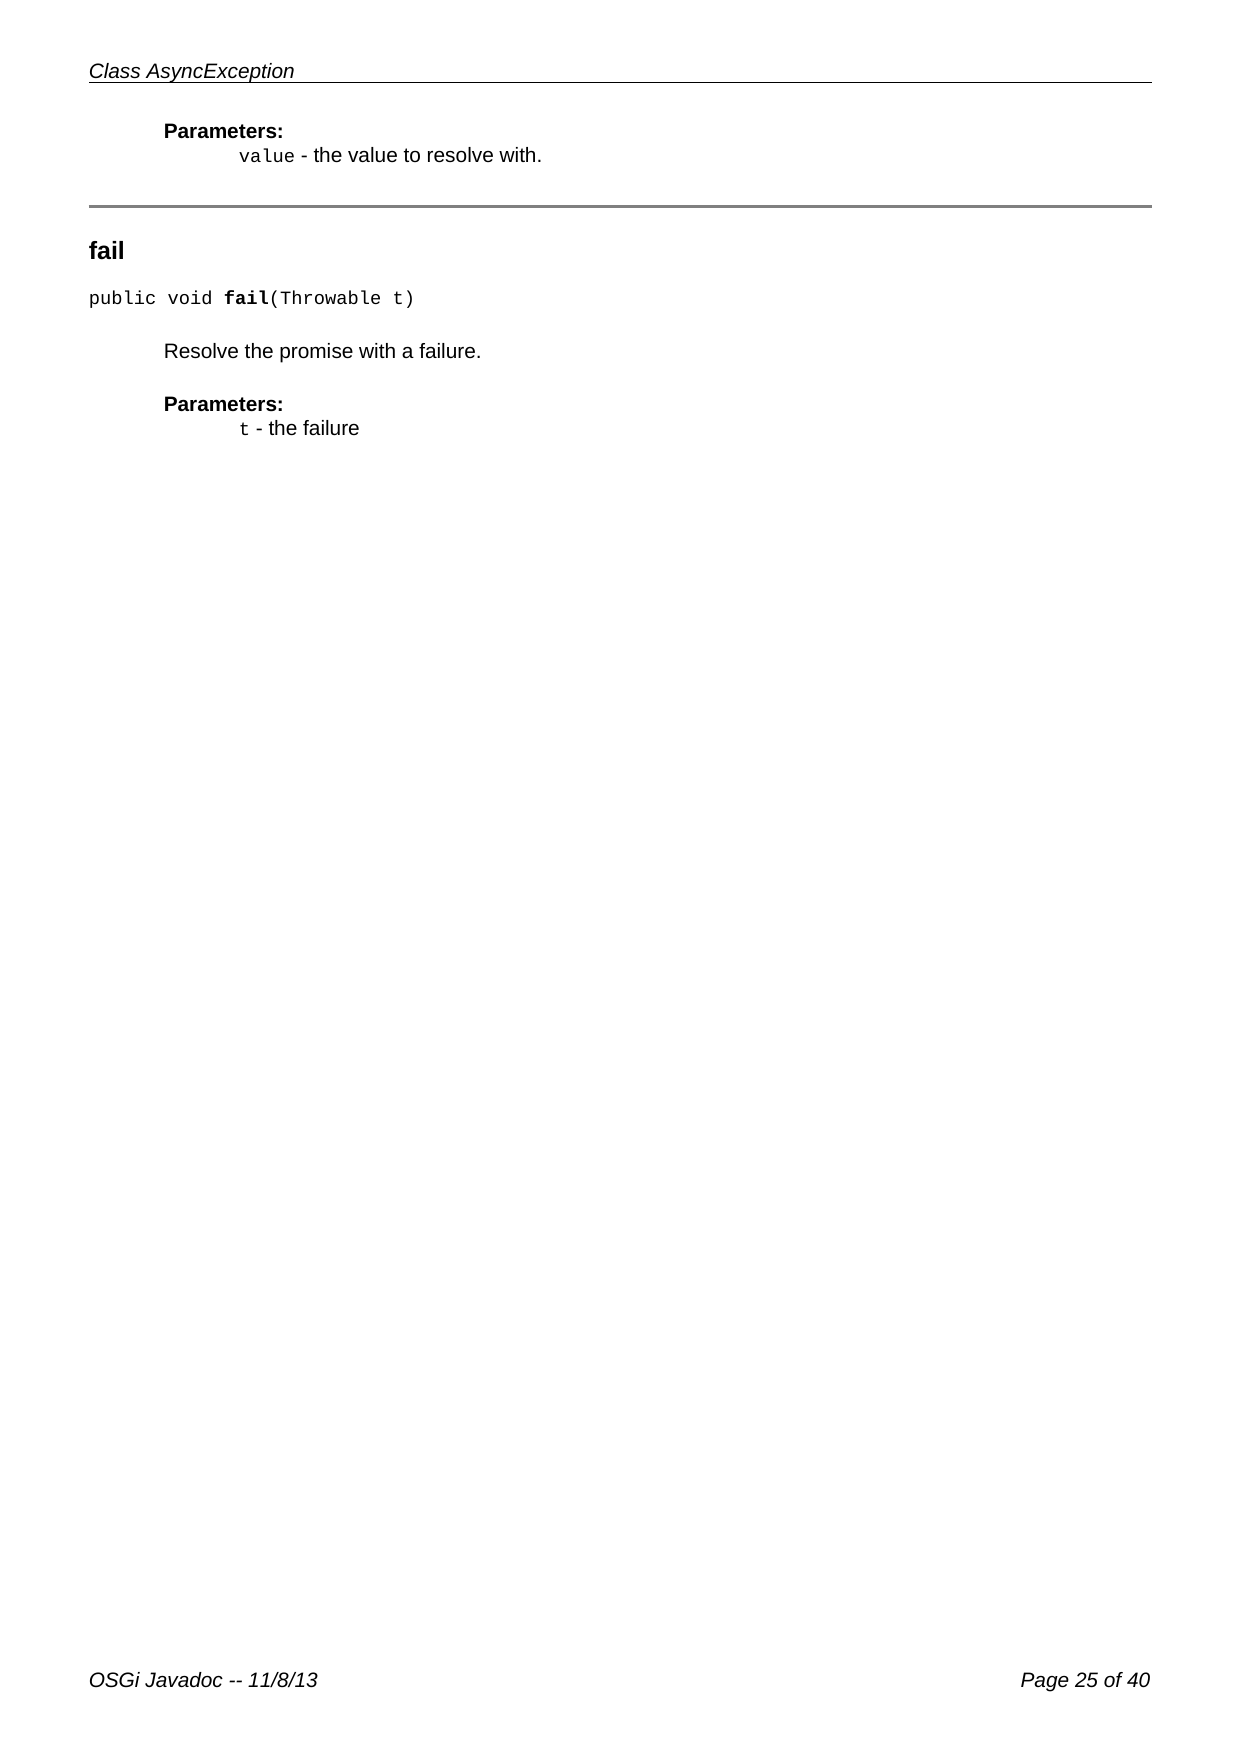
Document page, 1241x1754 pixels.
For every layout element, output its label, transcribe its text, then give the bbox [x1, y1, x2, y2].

text public void fail(Throwable t) [88, 289, 1152, 310]
text t - the failure [238, 416, 1152, 441]
text Parameters: [163, 118, 1152, 142]
text Parameters: [163, 392, 1152, 416]
text Resolve the promise with a failure. [163, 339, 1152, 363]
text value - the value to resolve with. [238, 142, 1152, 168]
subtitle fail [88, 236, 1152, 264]
